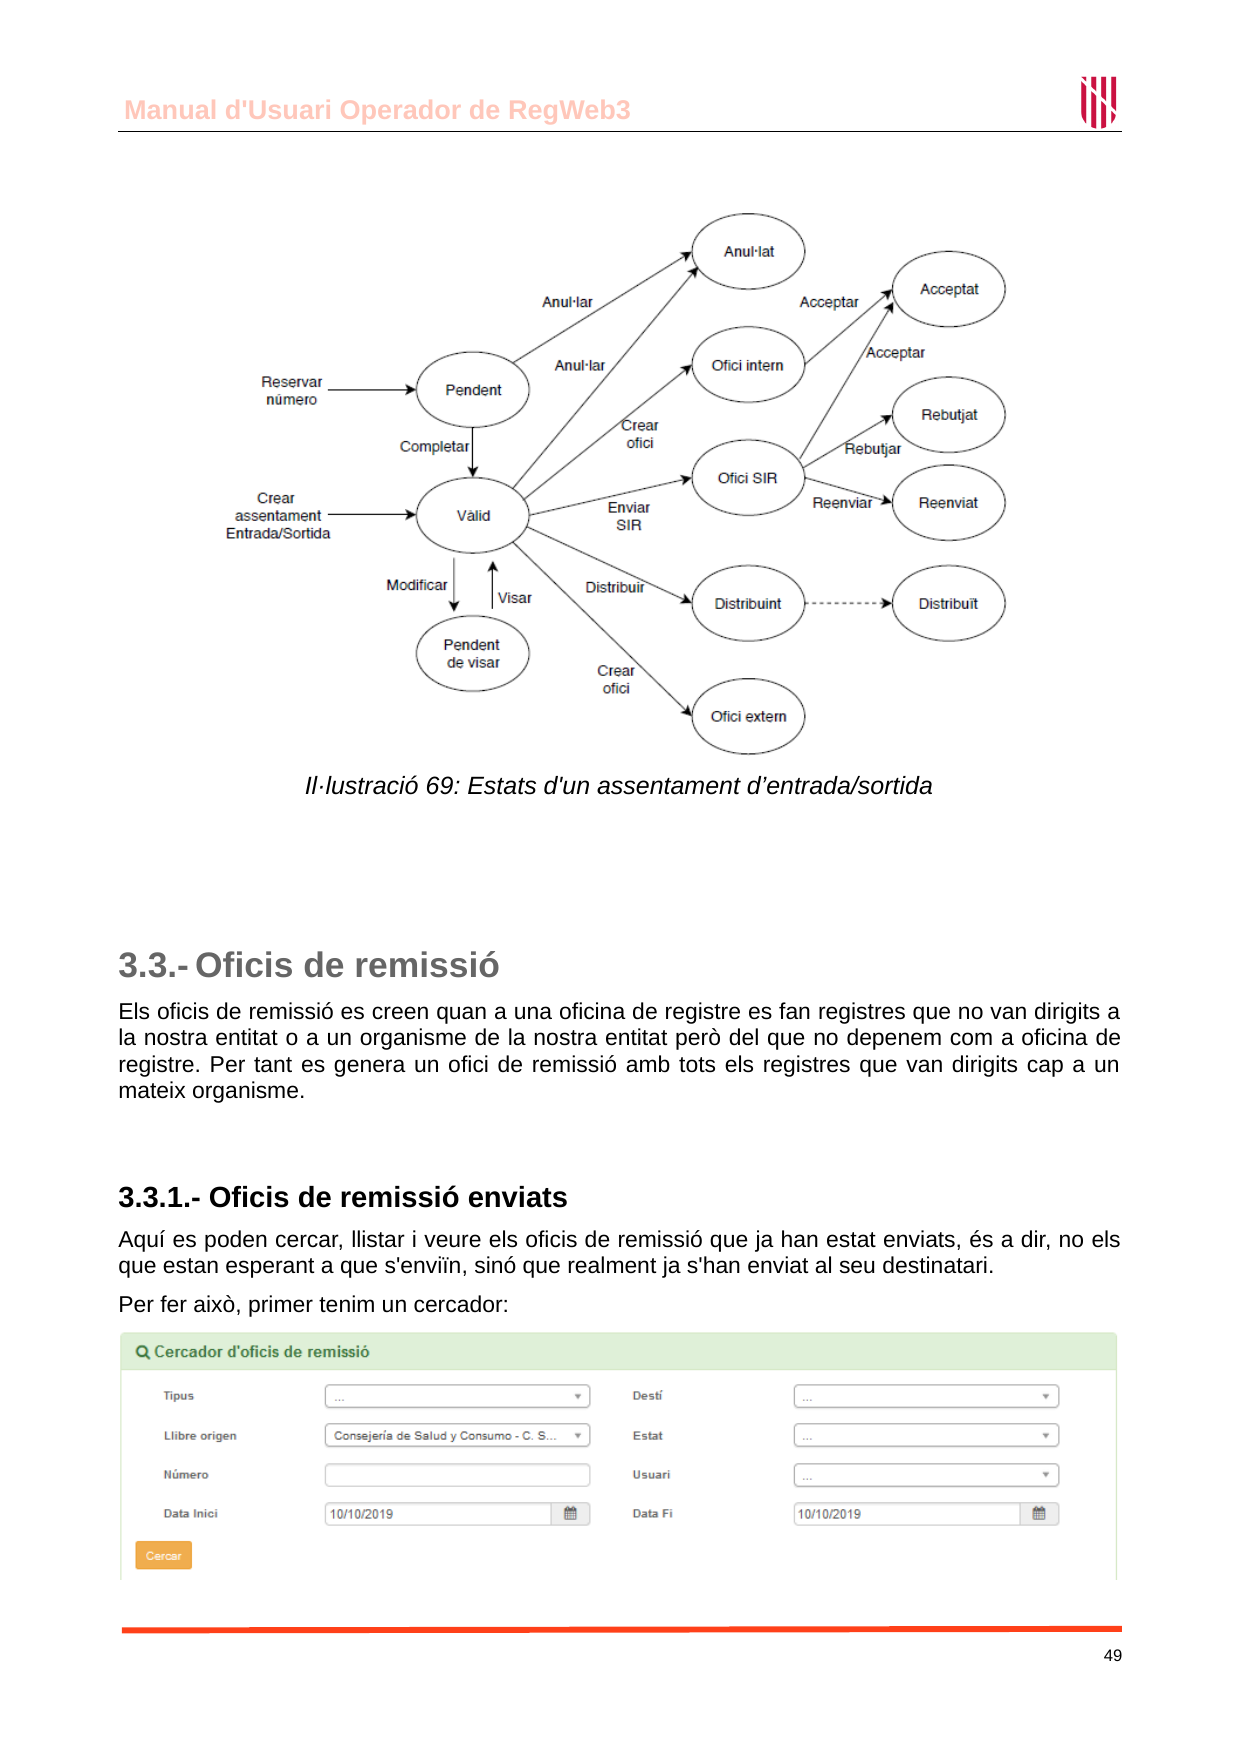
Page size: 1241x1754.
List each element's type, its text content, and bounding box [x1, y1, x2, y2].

text Per fer això, primer tenim un cercador: [118, 1291, 1122, 1317]
text Il·lustració 69: Estats d'un assentament d’entrada/sortida [118, 771, 1122, 799]
picture [118, 1329, 1123, 1580]
subtitle Oficis de remissió enviats [118, 1179, 1122, 1213]
subtitle Oficis de remissió [118, 944, 1122, 985]
text Els oficis de remissió es creen quan a una oficina de registre es fan registres que no van dirigits a la nostra entitat o a un organisme de la nostra entitat però del que no depenem com a oficina de registre. Per tant es genera un ofici de remissió amb tots els registres que van dirigits cap a un mateix organisme. [118, 998, 1122, 1103]
text Aquí es poden cercar, llistar i veure els oficis de remissió que ja han estat enviats, és a dir, no els que estan esperant a que s'enviïn, sinó que realment ja s'han enviat al seu destinatari. [118, 1226, 1122, 1278]
picture [225, 192, 1015, 771]
picture [1078, 74, 1119, 130]
